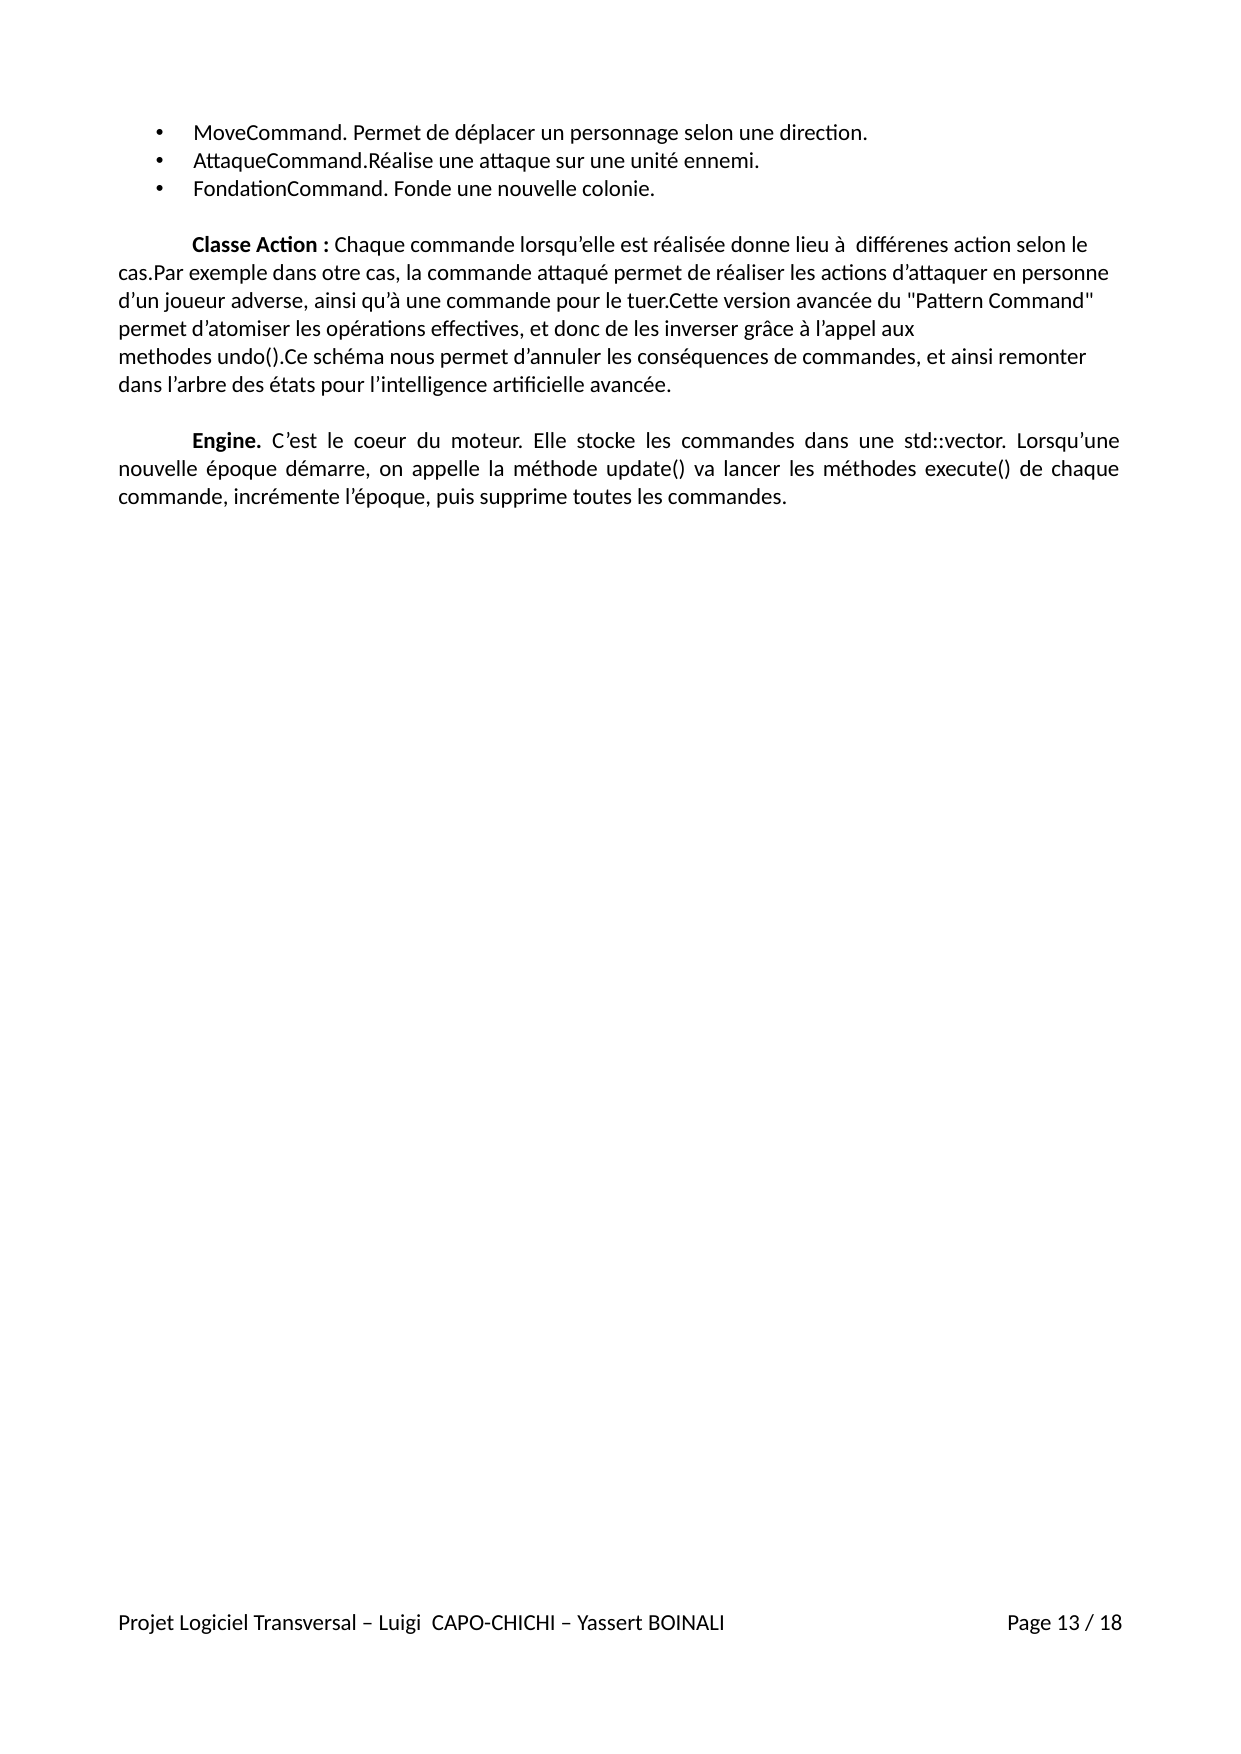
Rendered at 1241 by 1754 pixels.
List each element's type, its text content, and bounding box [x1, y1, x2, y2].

text methodes undo().Ce schéma nous permet d’annuler les conséquences de commandes, et ainsi remonter dans l’arbre des états pour l’intelligence artificielle avancée. [118, 342, 1122, 398]
list MoveCommand. Permet de déplacer un personnage selon une direction. [156, 118, 1122, 146]
text Engine. C’est le coeur du moteur. Elle stocke les commandes dans une std::vector. Lorsqu’une nouvelle époque démarre, on appelle la méthode update() va lancer les méthodes execute() de chaque commande, incrémente l’époque, puis supprime toutes les commandes. [118, 426, 1122, 510]
text Classe Action : Chaque commande lorsqu’elle est réalisée donne lieu à différenes action selon le cas.Par exemple dans otre cas, la commande attaqué permet de réaliser les actions d’attaquer en personne d’un joueur adverse, ainsi qu’à une commande pour le tuer.Cette version avancée du "Pattern Command" permet d’atomiser les opérations effectives, et donc de les inverser grâce à l’appel aux [118, 230, 1122, 342]
list FondationCommand. Fonde une nouvelle colonie. [156, 174, 1122, 202]
list AttaqueCommand.Réalise une attaque sur une unité ennemi. [156, 146, 1122, 174]
